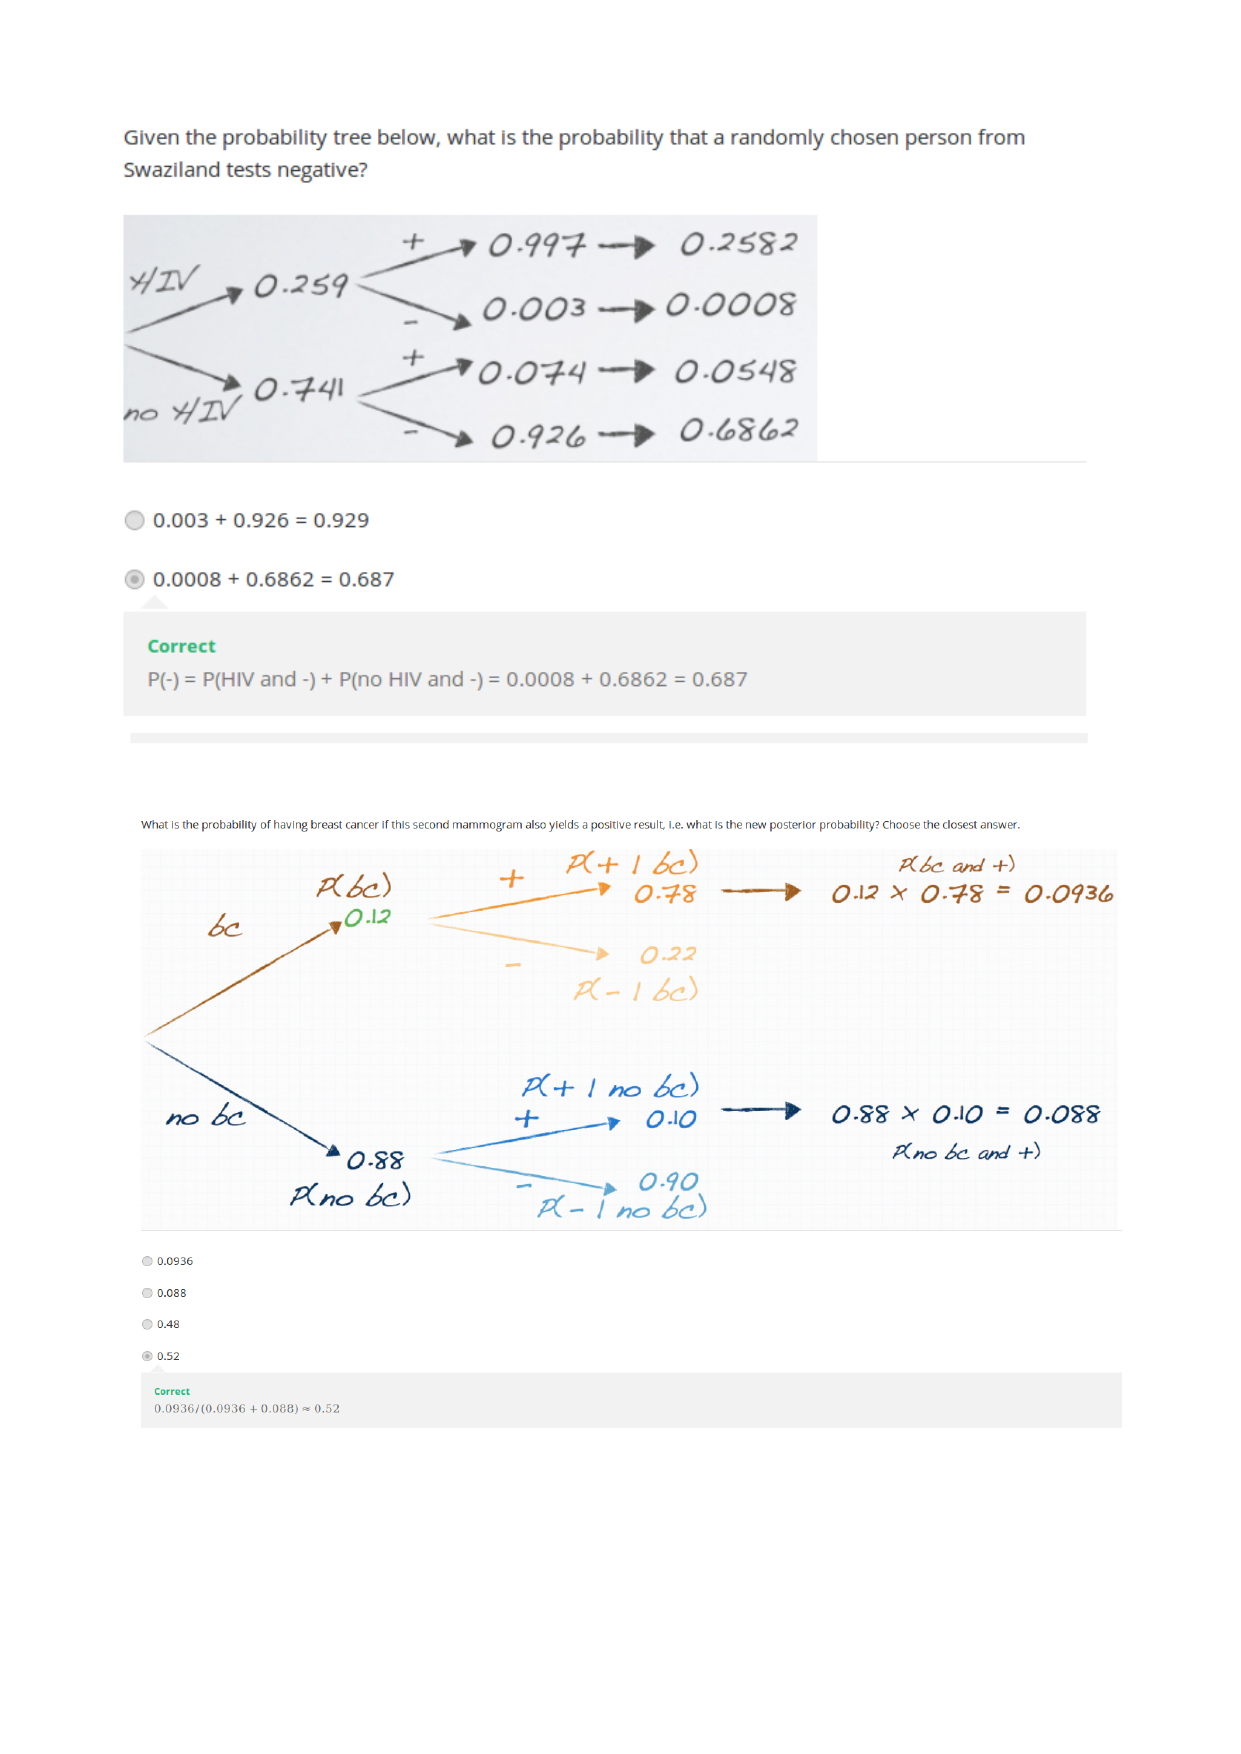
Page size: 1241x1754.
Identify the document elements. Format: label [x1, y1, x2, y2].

picture [118, 808, 1123, 1433]
picture [118, 118, 1123, 760]
